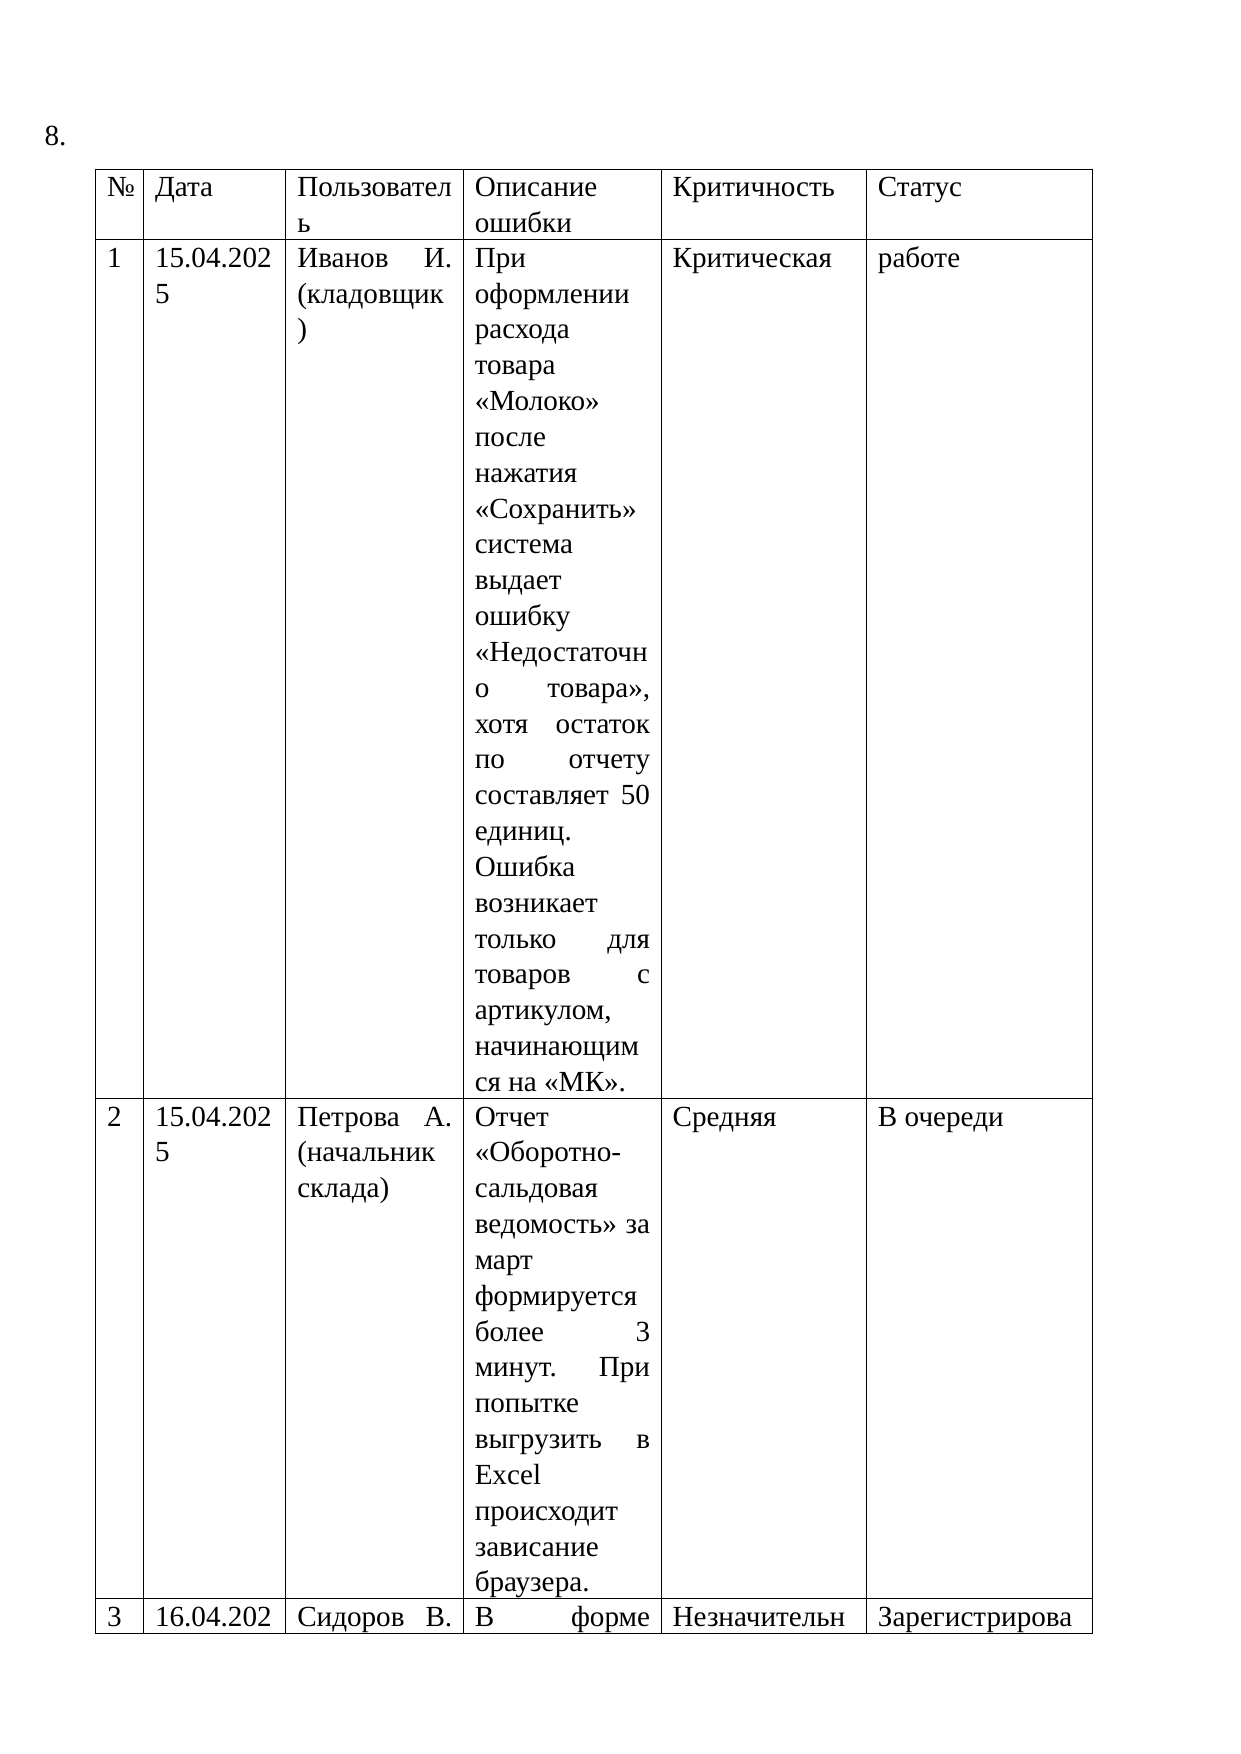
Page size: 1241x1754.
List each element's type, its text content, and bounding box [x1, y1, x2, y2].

table_cell 15.04.2025 [144, 240, 285, 1098]
table_cell Зарегистрирова [867, 1599, 1092, 1633]
table_cell В очереди [867, 1099, 1092, 1598]
table_cell Отчет «Оборотно-сальдовая ведомость» за март формируется более 3 минут. При попытке выгрузить в Excel происходит зависание браузера. [464, 1099, 661, 1598]
table_cell 15.04.2025 [144, 1099, 285, 1598]
table_cell При оформлении расхода товара «Молоко» после нажатия «Сохранить» система выдает ошибку «Недостаточно товара», хотя остаток по отчету составляет 50 единиц. Ошибка возникает только для товаров с артикулом, начинающимся на «МК». [464, 240, 661, 1098]
table_cell Петрова А. (начальник склада) [286, 1099, 463, 1598]
table_header Дата [144, 170, 285, 239]
table_header Критичность [662, 170, 866, 239]
table_cell В форме [464, 1599, 661, 1633]
table_cell Средняя [662, 1099, 866, 1598]
table_header № [96, 170, 143, 239]
table_cell 1 [96, 240, 143, 1098]
text 8. [44, 118, 1122, 152]
table_header Пользователь [286, 170, 463, 239]
table_cell 3 [96, 1599, 143, 1633]
table_cell работе [867, 240, 1092, 1098]
table_header Статус [867, 170, 1092, 239]
table_cell Незначительн [662, 1599, 866, 1633]
table_header Описание ошибки [464, 170, 661, 239]
table_cell Сидоров В. [286, 1599, 463, 1633]
table_cell 16.04.202 [144, 1599, 285, 1633]
table_cell Критическая [662, 240, 866, 1098]
table_cell Иванов И. (кладовщик) [286, 240, 463, 1098]
table_cell 2 [96, 1099, 143, 1598]
